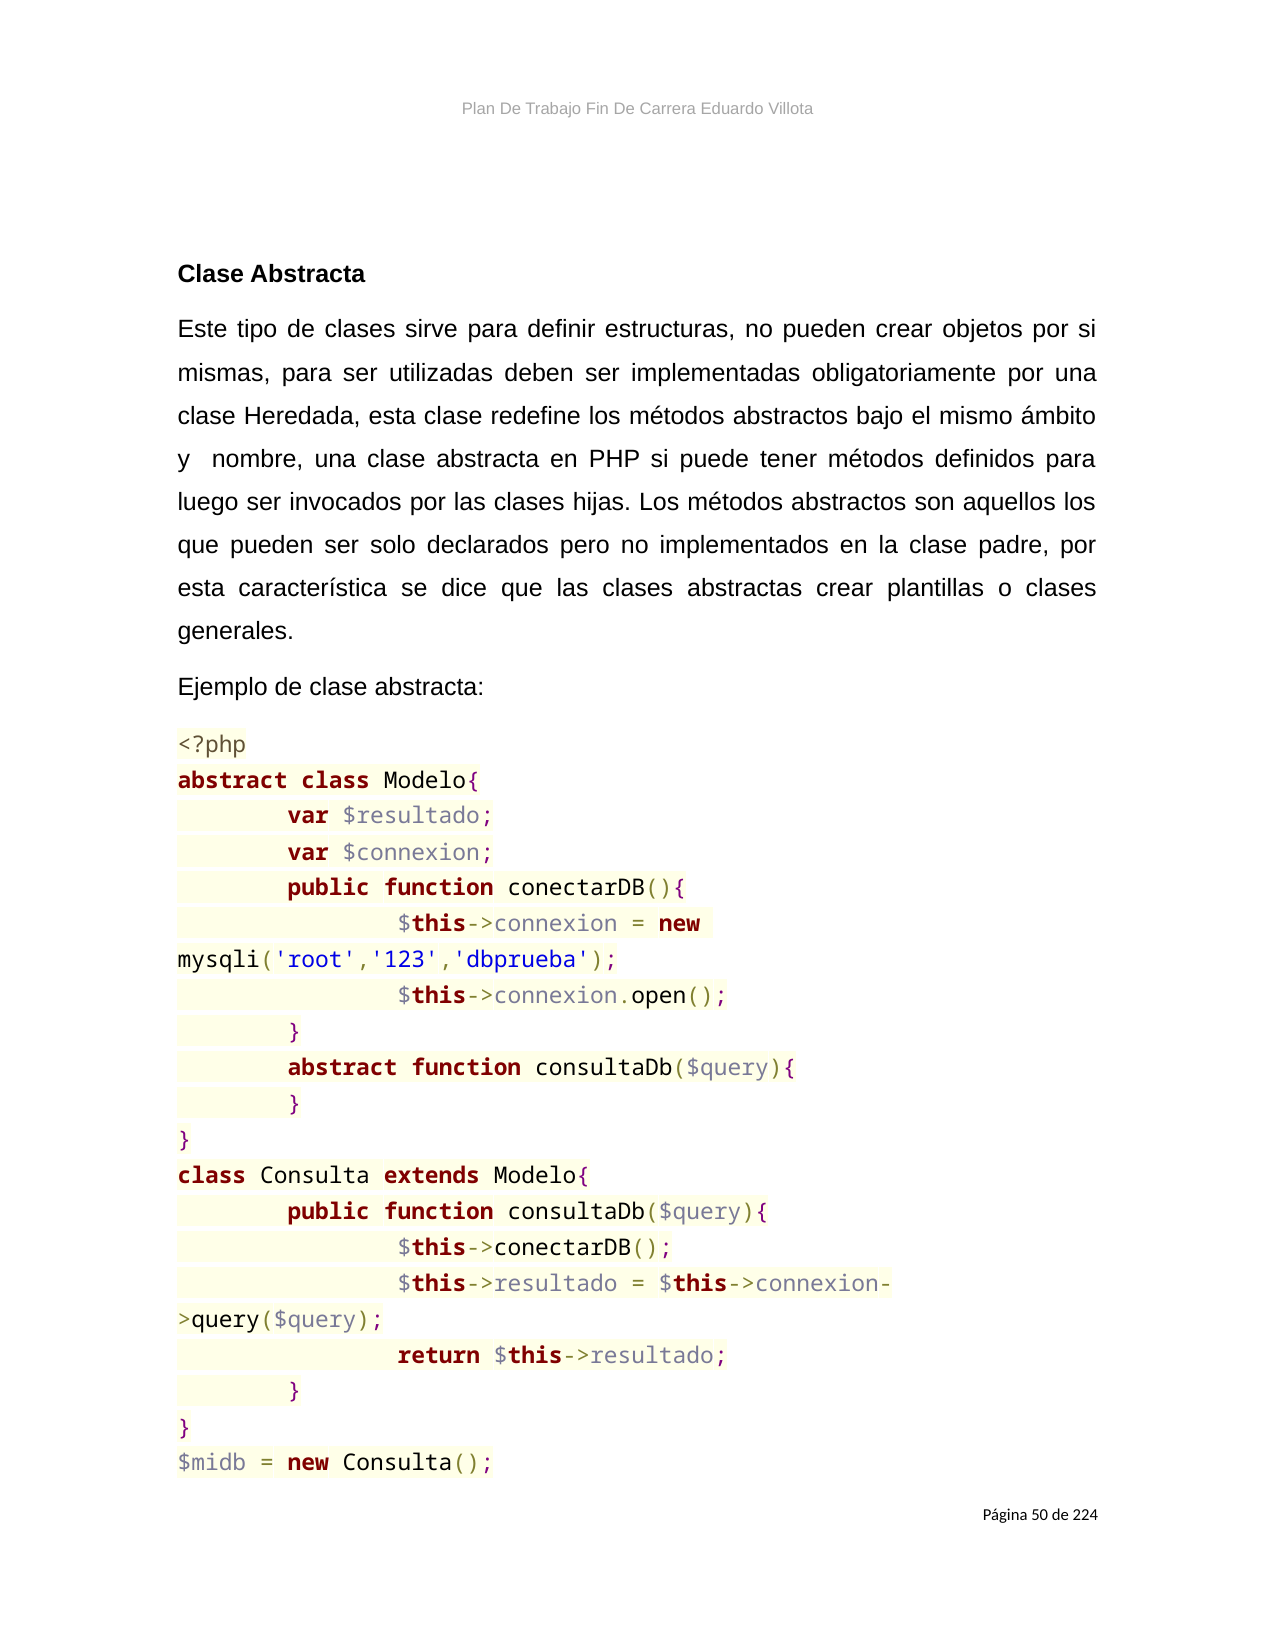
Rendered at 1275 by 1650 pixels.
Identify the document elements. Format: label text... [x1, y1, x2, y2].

text var $connexion; [177, 835, 1098, 867]
text Clase Abstracta [177, 259, 1098, 288]
text } [177, 1123, 1098, 1154]
text } [177, 1374, 1098, 1406]
text } [177, 1087, 1098, 1118]
text <?php [177, 728, 1098, 759]
text } [177, 1410, 1098, 1442]
text abstract class Modelo{ [177, 763, 1098, 795]
text public function consultaDb($query){ [177, 1195, 1098, 1226]
text public function conectarDB(){ [177, 871, 1098, 903]
text abstract function consultaDb($query){ [177, 1051, 1098, 1082]
text $midb = new Consulta(); [177, 1446, 1098, 1478]
text } [177, 1015, 1098, 1046]
text $this->connexion = new mysqli('root','123','dbprueba'); [177, 907, 1098, 974]
text $this->resultado = $this->connexion->query($query); [177, 1267, 1098, 1334]
text $this->connexion.open(); [177, 979, 1098, 1010]
text Este tipo de clases sirve para definir estructuras, no pueden crear objetos por si mismas, para ser utilizadas deben ser implementadas obligatoriamente por una clase Heredada, esta clase redefine los métodos abstractos bajo el mismo ámbito y nombre, una clase abstracta en PHP si puede tener métodos definidos para luego ser invocados por las clases hijas. Los métodos abstractos son aquellos los que pueden ser solo declarados pero no implementados en la clase padre, por esta característica se dice que las clases abstractas crear plantillas o clases generales. [177, 314, 1098, 645]
text return $this->resultado; [177, 1338, 1098, 1370]
text $this->conectarDB(); [177, 1231, 1098, 1262]
text Ejemplo de clase abstracta: [177, 672, 1098, 701]
text var $resultado; [177, 799, 1098, 831]
text class Consulta extends Modelo{ [177, 1159, 1098, 1190]
